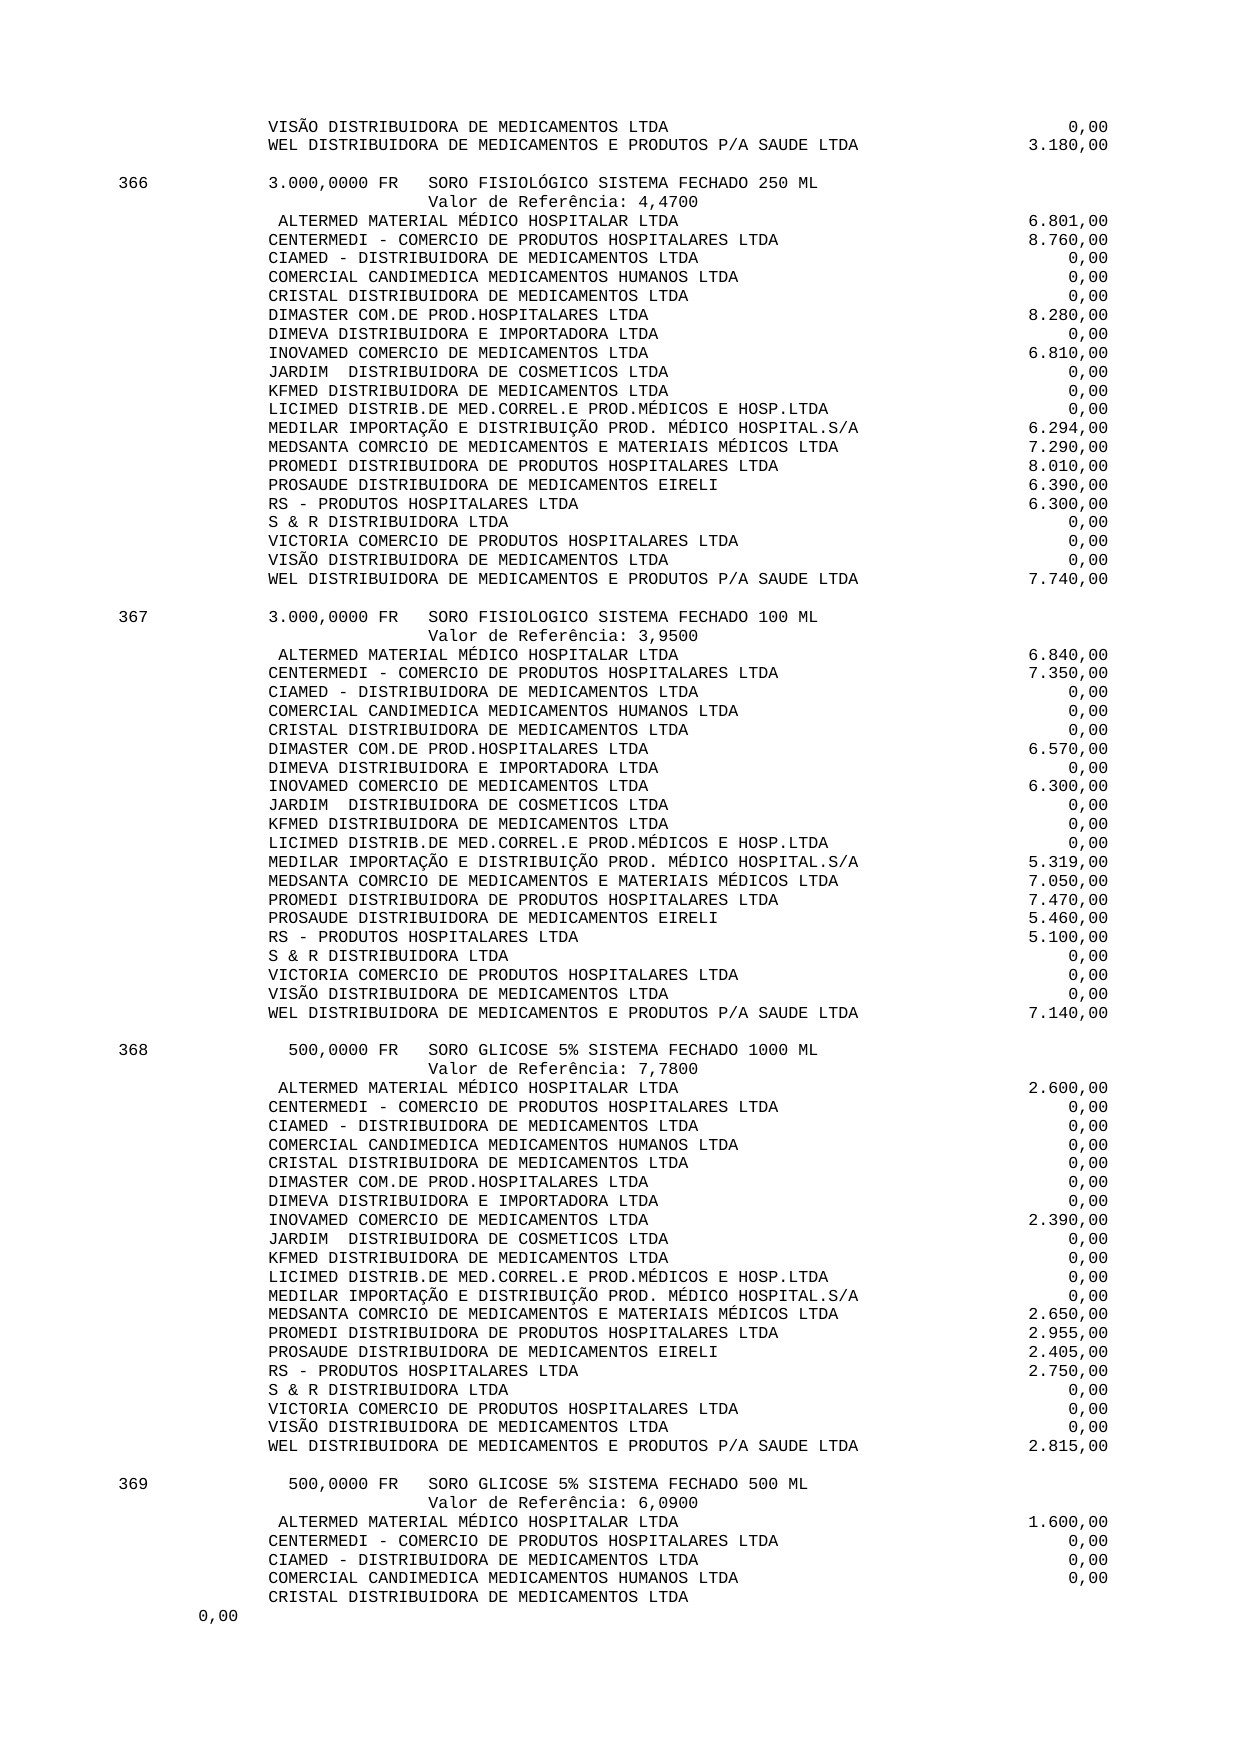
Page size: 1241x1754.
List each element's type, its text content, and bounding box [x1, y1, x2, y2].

text 0,00 [118, 1608, 1122, 1626]
text VISÃO DISTRIBUIDORA DE MEDICAMENTOS LTDA 0,00 WEL DISTRIBUIDORA DE MEDICAMENTOS E PRODUTOS P/A SAUDE LTDA 3.180,00 366 3.000,0000 FR SORO FISIOLÓGICO SISTEMA FECHADO 250 ML Valor de Referência: 4,4700 ALTERMED MATERIAL MÉDICO HOSPITALAR LTDA 6.801,00 CENTERMEDI - COMERCIO DE PRODUTOS HOSPITALARES LTDA 8.760,00 CIAMED - DISTRIBUIDORA DE MEDICAMENTOS LTDA 0,00 COMERCIAL CANDIMEDICA MEDICAMENTOS HUMANOS LTDA 0,00 CRISTAL DISTRIBUIDORA DE MEDICAMENTOS LTDA 0,00 DIMASTER COM.DE PROD.HOSPITALARES LTDA 8.280,00 DIMEVA DISTRIBUIDORA E IMPORTADORA LTDA 0,00 INOVAMED COMERCIO DE MEDICAMENTOS LTDA 6.810,00 JARDIM DISTRIBUIDORA DE COSMETICOS LTDA 0,00 KFMED DISTRIBUIDORA DE MEDICAMENTOS LTDA 0,00 LICIMED DISTRIB.DE MED.CORREL.E PROD.MÉDICOS E HOSP.LTDA 0,00 MEDILAR IMPORTAÇÃO E DISTRIBUIÇÃO PROD. MÉDICO HOSPITAL.S/A 6.294,00 MEDSANTA COMRCIO DE MEDICAMENTOS E MATERIAIS MÉDICOS LTDA 7.290,00 PROMEDI DISTRIBUIDORA DE PRODUTOS HOSPITALARES LTDA 8.010,00 PROSAUDE DISTRIBUIDORA DE MEDICAMENTOS EIRELI 6.390,00 RS - PRODUTOS HOSPITALARES LTDA 6.300,00 S & R DISTRIBUIDORA LTDA 0,00 VICTORIA COMERCIO DE PRODUTOS HOSPITALARES LTDA 0,00 VISÃO DISTRIBUIDORA DE MEDICAMENTOS LTDA 0,00 WEL DISTRIBUIDORA DE MEDICAMENTOS E PRODUTOS P/A SAUDE LTDA 7.740,00 367 3.000,0000 FR SORO FISIOLOGICO SISTEMA FECHADO 100 ML Valor de Referência: 3,9500 ALTERMED MATERIAL MÉDICO HOSPITALAR LTDA 6.840,00 CENTERMEDI - COMERCIO DE PRODUTOS HOSPITALARES LTDA 7.350,00 CIAMED - DISTRIBUIDORA DE MEDICAMENTOS LTDA 0,00 COMERCIAL CANDIMEDICA MEDICAMENTOS HUMANOS LTDA 0,00 CRISTAL DISTRIBUIDORA DE MEDICAMENTOS LTDA 0,00 DIMASTER COM.DE PROD.HOSPITALARES LTDA 6.570,00 DIMEVA DISTRIBUIDORA E IMPORTADORA LTDA 0,00 INOVAMED COMERCIO DE MEDICAMENTOS LTDA 6.300,00 JARDIM DISTRIBUIDORA DE COSMETICOS LTDA 0,00 KFMED DISTRIBUIDORA DE MEDICAMENTOS LTDA 0,00 LICIMED DISTRIB.DE MED.CORREL.E PROD.MÉDICOS E HOSP.LTDA 0,00 MEDILAR IMPORTAÇÃO E DISTRIBUIÇÃO PROD. MÉDICO HOSPITAL.S/A 5.319,00 MEDSANTA COMRCIO DE MEDICAMENTOS E MATERIAIS MÉDICOS LTDA 7.050,00 PROMEDI DISTRIBUIDORA DE PRODUTOS HOSPITALARES LTDA 7.470,00 PROSAUDE DISTRIBUIDORA DE MEDICAMENTOS EIRELI 5.460,00 RS - PRODUTOS HOSPITALARES LTDA 5.100,00 S & R DISTRIBUIDORA LTDA 0,00 VICTORIA COMERCIO DE PRODUTOS HOSPITALARES LTDA 0,00 VISÃO DISTRIBUIDORA DE MEDICAMENTOS LTDA 0,00 WEL DISTRIBUIDORA DE MEDICAMENTOS E PRODUTOS P/A SAUDE LTDA 7.140,00 368 500,0000 FR SORO GLICOSE 5% SISTEMA FECHADO 1000 ML Valor de Referência: 7,7800 ALTERMED MATERIAL MÉDICO HOSPITALAR LTDA 2.600,00 CENTERMEDI - COMERCIO DE PRODUTOS HOSPITALARES LTDA 0,00 CIAMED - DISTRIBUIDORA DE MEDICAMENTOS LTDA 0,00 COMERCIAL CANDIMEDICA MEDICAMENTOS HUMANOS LTDA 0,00 CRISTAL DISTRIBUIDORA DE MEDICAMENTOS LTDA 0,00 DIMASTER COM.DE PROD.HOSPITALARES LTDA 0,00 DIMEVA DISTRIBUIDORA E IMPORTADORA LTDA 0,00 INOVAMED COMERCIO DE MEDICAMENTOS LTDA 2.390,00 JARDIM DISTRIBUIDORA DE COSMETICOS LTDA 0,00 KFMED DISTRIBUIDORA DE MEDICAMENTOS LTDA 0,00 LICIMED DISTRIB.DE MED.CORREL.E PROD.MÉDICOS E HOSP.LTDA 0,00 MEDILAR IMPORTAÇÃO E DISTRIBUIÇÃO PROD. MÉDICO HOSPITAL.S/A 0,00 MEDSANTA COMRCIO DE MEDICAMENTOS E MATERIAIS MÉDICOS LTDA 2.650,00 PROMEDI DISTRIBUIDORA DE PRODUTOS HOSPITALARES LTDA 2.955,00 PROSAUDE DISTRIBUIDORA DE MEDICAMENTOS EIRELI 2.405,00 RS - PRODUTOS HOSPITALARES LTDA 2.750,00 S & R DISTRIBUIDORA LTDA 0,00 VICTORIA COMERCIO DE PRODUTOS HOSPITALARES LTDA 0,00 VISÃO DISTRIBUIDORA DE MEDICAMENTOS LTDA 0,00 WEL DISTRIBUIDORA DE MEDICAMENTOS E PRODUTOS P/A SAUDE LTDA 2.815,00 369 500,0000 FR SORO GLICOSE 5% SISTEMA FECHADO 500 ML Valor de Referência: 6,0900 ALTERMED MATERIAL MÉDICO HOSPITALAR LTDA 1.600,00 CENTERMEDI - COMERCIO DE PRODUTOS HOSPITALARES LTDA 0,00 CIAMED - DISTRIBUIDORA DE MEDICAMENTOS LTDA 0,00 COMERCIAL CANDIMEDICA MEDICAMENTOS HUMANOS LTDA 0,00 CRISTAL DISTRIBUIDORA DE MEDICAMENTOS LTDA [118, 118, 1122, 1608]
